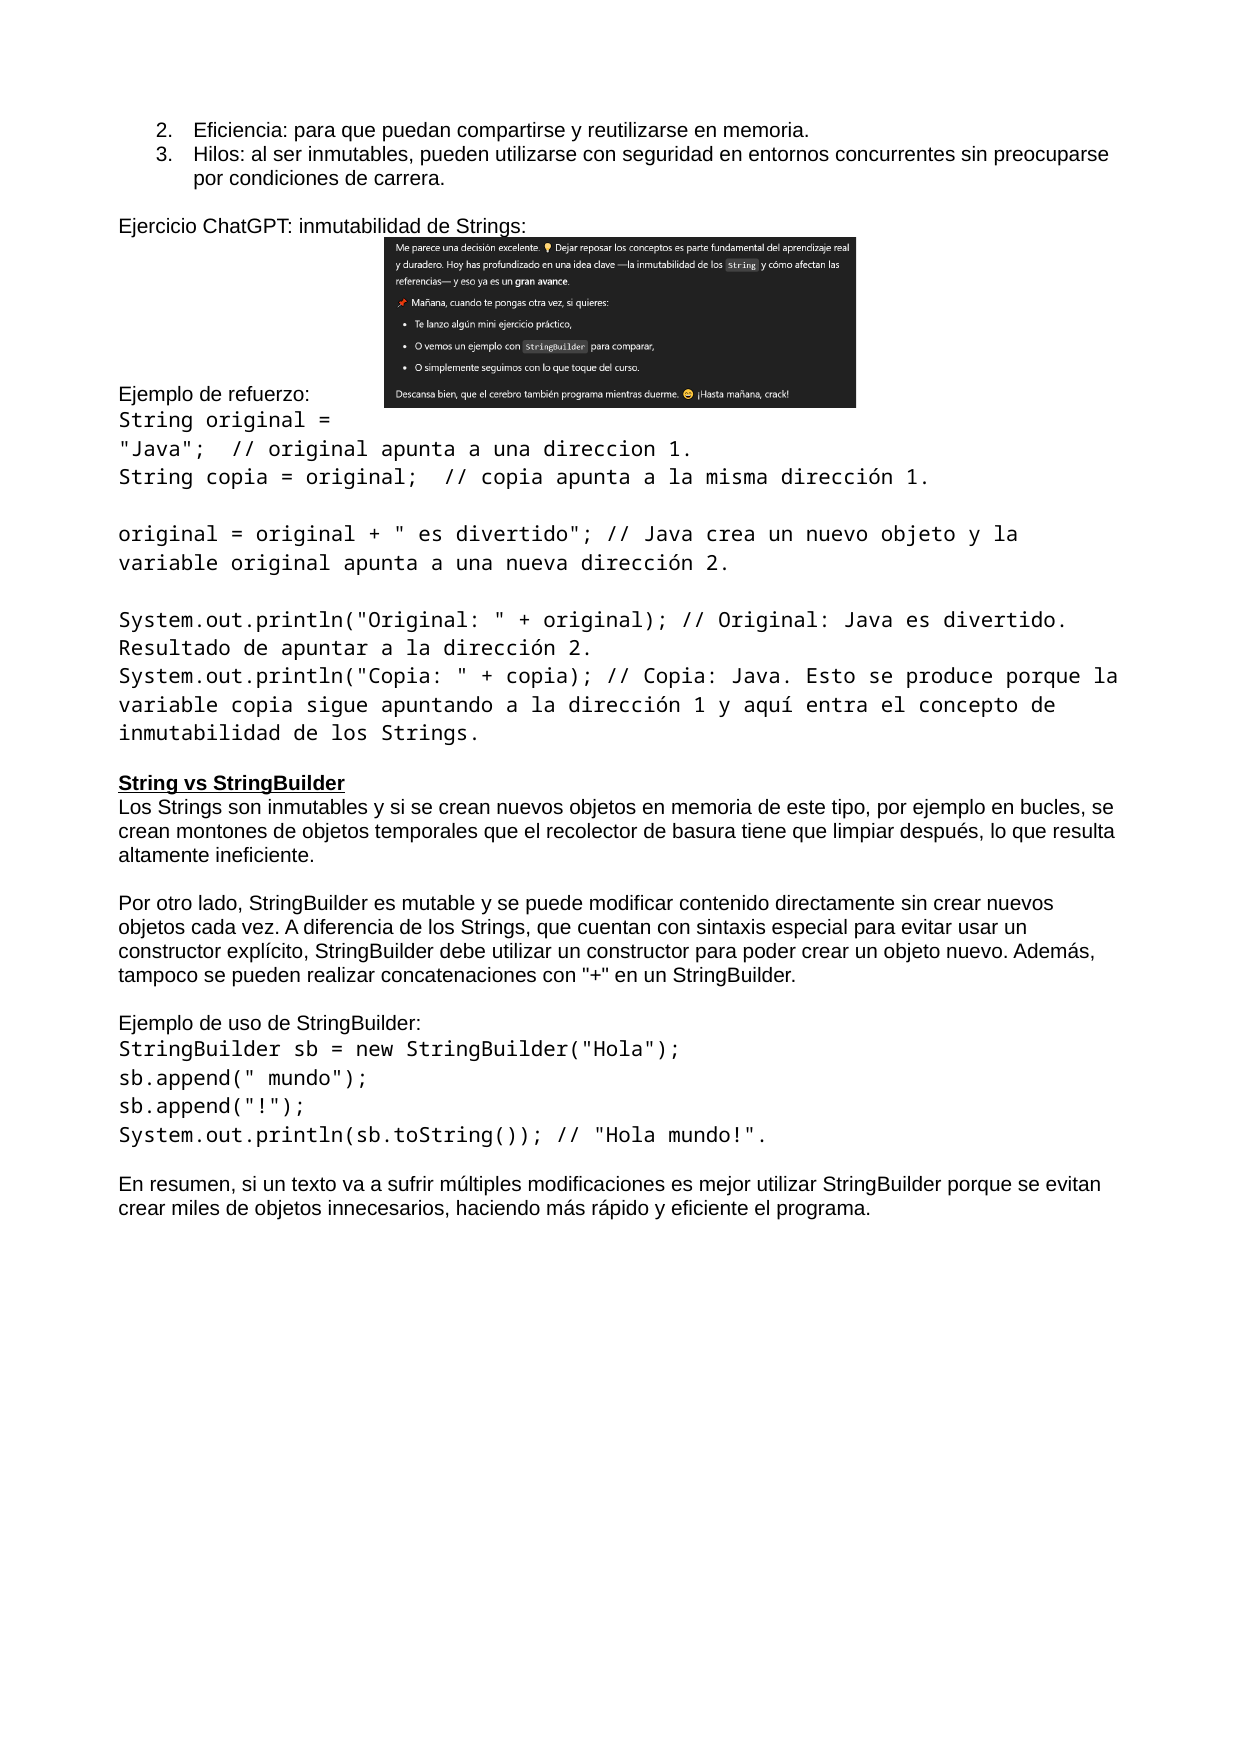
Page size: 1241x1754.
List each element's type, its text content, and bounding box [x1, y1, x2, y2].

text String vs StringBuilder [118, 771, 1122, 795]
text StringBuilder sb = new StringBuilder("Hola"); [118, 1034, 1122, 1063]
text Los Strings son inmutables y si se crean nuevos objetos en memoria de este tipo, por ejemplo en bucles, se crean montones de objetos temporales que el recolector de basura tiene que limpiar después, lo que resulta altamente ineficiente. [118, 795, 1122, 867]
text Ejercicio ChatGPT: inmutabilidad de Strings: [118, 214, 1122, 238]
text String original = "Java"; // original apunta a una direccion 1. [118, 406, 1122, 462]
text System.out.println("Original: " + original); // Original: Java es divertido. Resultado de apuntar a la dirección 2. [118, 605, 1122, 662]
text String copia = original; // copia apunta a la misma dirección 1. [118, 462, 1122, 491]
text Ejemplo de uso de StringBuilder: [118, 1010, 1122, 1034]
text System.out.println("Copia: " + copia); // Copia: Java. Esto se produce porque la variable copia sigue apuntando a la dirección 1 y aquí entra el concepto de inmutabilidad de los Strings. [118, 662, 1122, 747]
text original = original + " es divertido"; // Java crea un nuevo objeto y la variable original apunta a una nueva dirección 2. [118, 519, 1122, 576]
text sb.append("!"); [118, 1091, 1122, 1120]
text Por otro lado, StringBuilder es mutable y se puede modificar contenido directamente sin crear nuevos objetos cada vez. A diferencia de los Strings, que cuentan con sintaxis especial para evitar usar un constructor explícito, StringBuilder debe utilizar un constructor para poder crear un objeto nuevo. Además, tampoco se pueden realizar concatenaciones con "+" en un StringBuilder. [118, 891, 1122, 986]
text En resumen, si un texto va a sufrir múltiples modificaciones es mejor utilizar StringBuilder porque se evitan crear miles de objetos innecesarios, haciendo más rápido y eficiente el programa. [118, 1172, 1122, 1220]
text Ejemplo de refuerzo: [118, 382, 384, 406]
text sb.append(" mundo"); [118, 1063, 1122, 1091]
list Hilos: al ser inmutables, pueden utilizarse con seguridad en entornos concurrentes sin preocuparse por condiciones de carrera. [156, 142, 1122, 190]
picture [384, 237, 857, 408]
text System.out.println(sb.toString()); // "Hola mundo!". [118, 1120, 1122, 1148]
text [857, 382, 1122, 406]
list Eficiencia: para que puedan compartirse y reutilizarse en memoria. [156, 118, 1122, 142]
